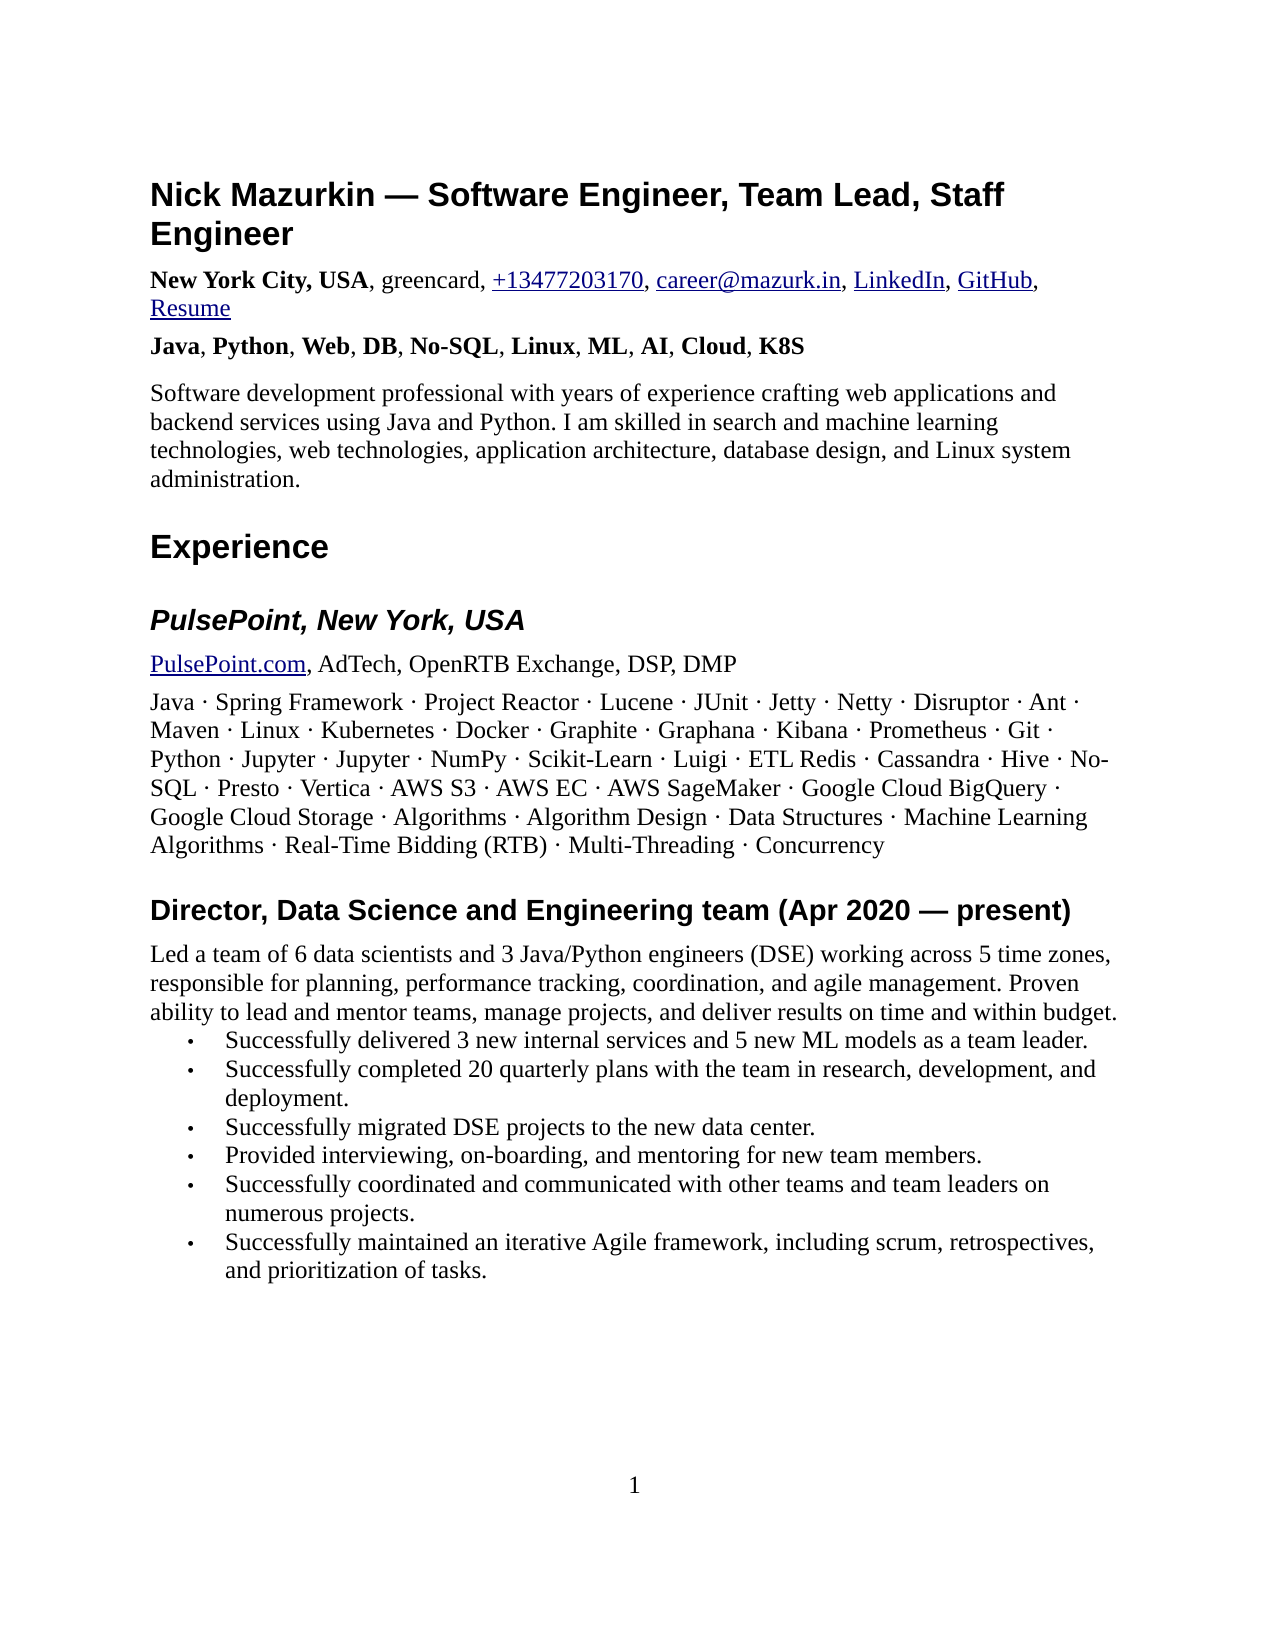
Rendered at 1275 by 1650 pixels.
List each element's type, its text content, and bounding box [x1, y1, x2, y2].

text Java, Python, Web, DB, No-SQL, Linux, ML, AI, Cloud, K8S [150, 331, 1125, 360]
list Successfully completed 20 quarterly plans with the team in research, development, and deployment. [187, 1054, 1125, 1112]
text Led a team of 6 data scientists and 3 Java/Python engineers (DSE) working across 5 time zones, responsible for planning, performance tracking, coordination, and agile management. Proven ability to lead and mentor teams, manage projects, and deliver results on time and within budget. [150, 939, 1125, 1026]
list Successfully coordinated and communicated with other teams and team leaders on numerous projects. [187, 1169, 1125, 1227]
list Successfully delivered 3 new internal services and 5 new ML models as a team leader. [187, 1026, 1125, 1054]
list Provided interviewing, on-boarding, and mentoring for new team members. [187, 1141, 1125, 1169]
text New York City, USA, greencard, +13477203170, career@mazurk.in, LinkedIn, GitHub, Resume [150, 265, 1125, 322]
subtitle PulsePoint, New York, USA [150, 603, 1125, 637]
text Software development professional with years of experience crafting web applications and backend services using Java and Python. I am skilled in search and machine learning technologies, web technologies, application architecture, database design, and Linux system administration. [150, 378, 1125, 493]
subtitle Nick Mazurkin — Software Engineer, Team Lead, Staff Engineer [150, 175, 1125, 252]
subtitle Experience [150, 527, 1125, 566]
subtitle Director, Data Science and Engineering team (Apr 2020 — present) [150, 893, 1125, 927]
list Successfully maintained an iterative Agile framework, including scrum, retrospectives, and prioritization of tasks. [187, 1227, 1125, 1284]
list Successfully migrated DSE projects to the new data center. [187, 1112, 1125, 1141]
text Java · Spring Framework · Project Reactor · Lucene · JUnit · Jetty · Netty · Disruptor · Ant · Maven · Linux · Kubernetes · Docker · Graphite · Graphana · Kibana · Prometheus · Git · Python · Jupyter · Jupyter · NumPy · Scikit-Learn · Luigi · ETL Redis · Cassandra · Hive · No-SQL · Presto · Vertica · AWS S3 · AWS EC · AWS SageMaker · Google Cloud BigQuery · Google Cloud Storage · Algorithms · Algorithm Design · Data Structures · Machine Learning Algorithms · Real-Time Bidding (RTB) · Multi-Threading · Concurrency [150, 687, 1125, 859]
text PulsePoint.com, AdTech, OpenRTB Exchange, DSP, DMP [150, 649, 1125, 678]
